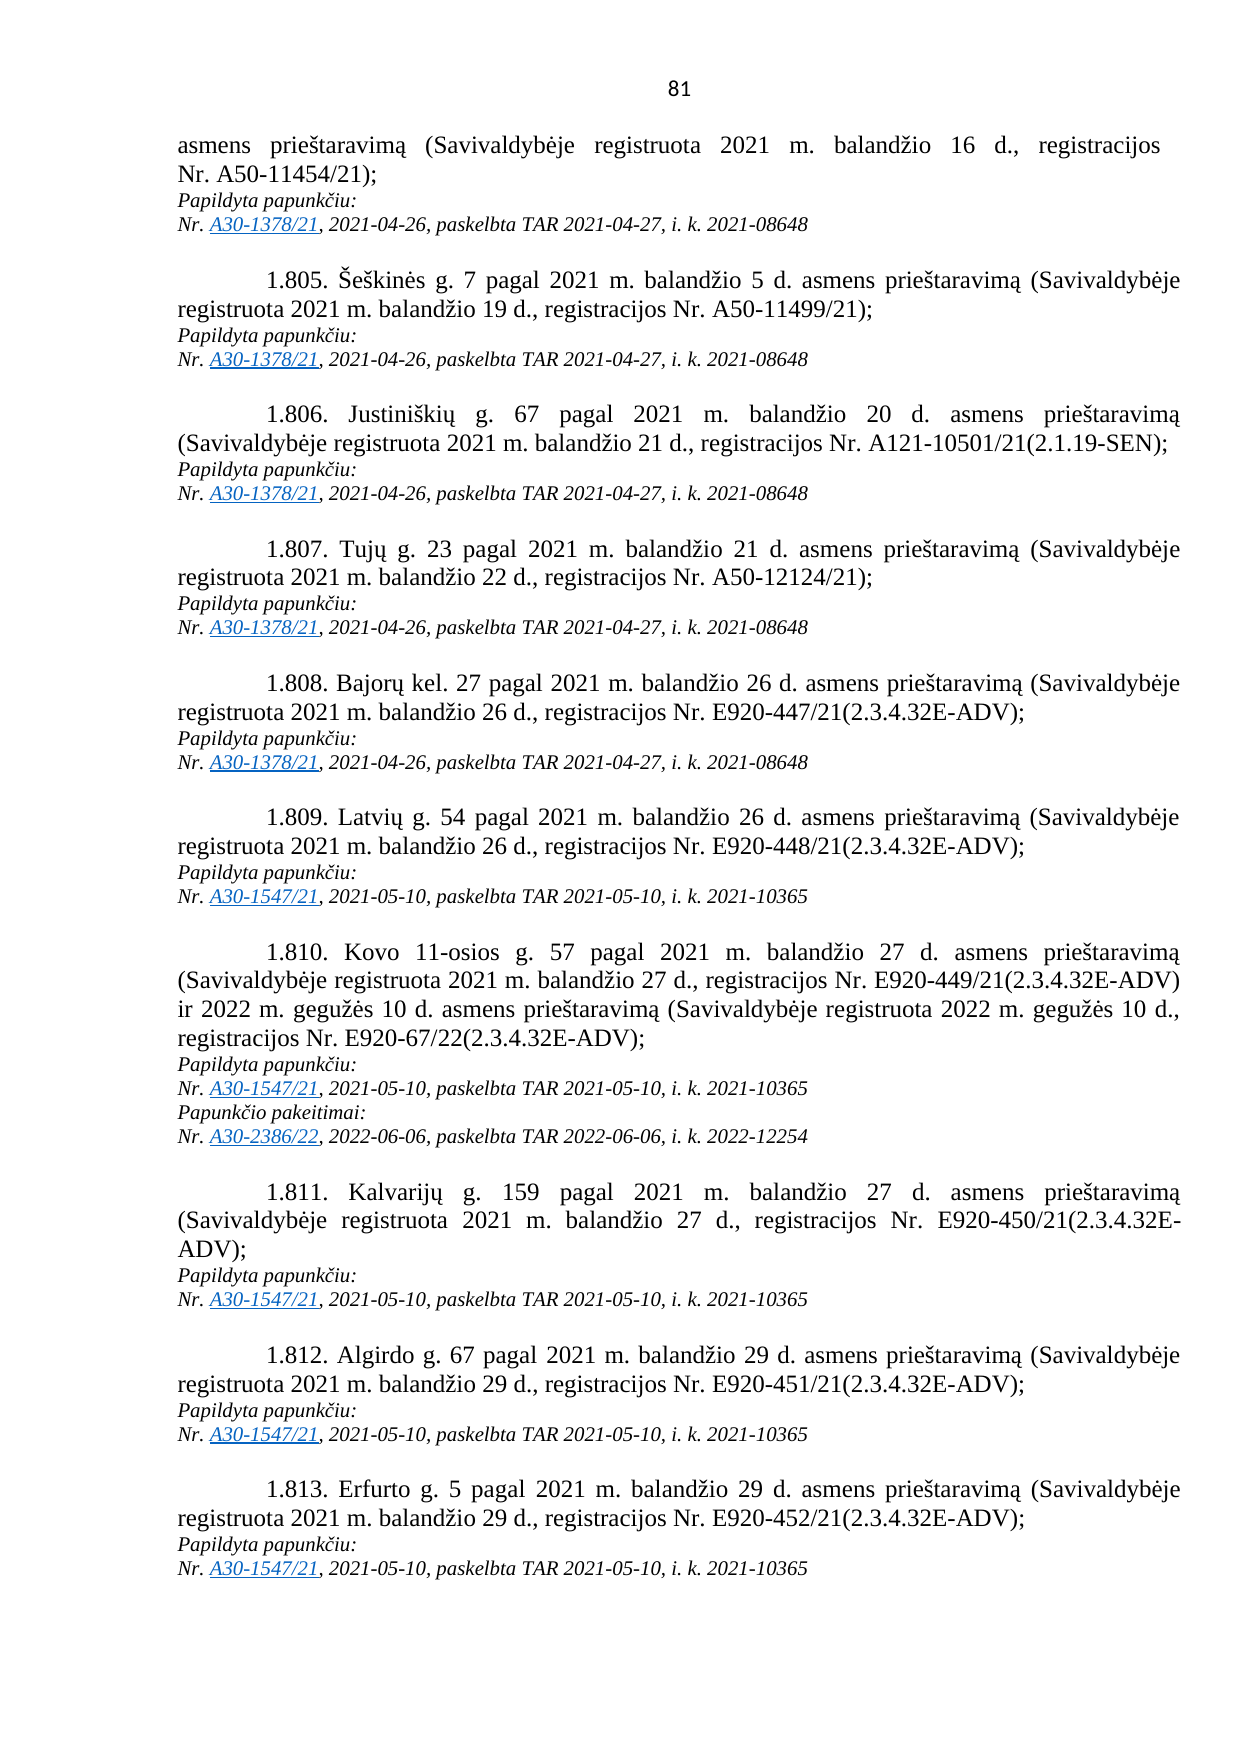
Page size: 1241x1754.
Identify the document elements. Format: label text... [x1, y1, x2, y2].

text Nr. A30-1547/21, 2021-05-10, paskelbta TAR 2021-05-10, i. k. 2021-10365 [177, 1422, 1181, 1446]
text Papildyta papunkčiu: [177, 322, 1181, 347]
text Nr. A30-1547/21, 2021-05-10, paskelbta TAR 2021-05-10, i. k. 2021-10365 [177, 1556, 1181, 1580]
text Papunkčio pakeitimai: [177, 1100, 1181, 1124]
text 1.811. Kalvarijų g. 159 pagal 2021 m. balandžio 27 d. asmens prieštaravimą (Savivaldybėje registruota 2021 m. balandžio 27 d., registracijos Nr. E920-450/21(2.3.4.32E-ADV); [177, 1177, 1181, 1263]
text Nr. A30-1547/21, 2021-05-10, paskelbta TAR 2021-05-10, i. k. 2021-10365 [177, 1287, 1181, 1311]
text Nr. A30-1378/21, 2021-04-26, paskelbta TAR 2021-04-27, i. k. 2021-08648 [177, 750, 1181, 774]
text 1.809. Latvių g. 54 pagal 2021 m. balandžio 26 d. asmens prieštaravimą (Savivaldybėje registruota 2021 m. balandžio 26 d., registracijos Nr. E920-448/21(2.3.4.32E-ADV); [177, 802, 1181, 860]
text Papildyta papunkčiu: [177, 1397, 1181, 1422]
text Papildyta papunkčiu: [177, 188, 1181, 212]
text Papildyta papunkčiu: [177, 860, 1181, 884]
text Nr. A30-1378/21, 2021-04-26, paskelbta TAR 2021-04-27, i. k. 2021-08648 [177, 615, 1181, 639]
text Nr. A30-1378/21, 2021-04-26, paskelbta TAR 2021-04-27, i. k. 2021-08648 [177, 212, 1181, 236]
text Nr. A30-1378/21, 2021-04-26, paskelbta TAR 2021-04-27, i. k. 2021-08648 [177, 481, 1181, 505]
text Papildyta papunkčiu: [177, 457, 1181, 481]
text 1.813. Erfurto g. 5 pagal 2021 m. balandžio 29 d. asmens prieštaravimą (Savivaldybėje registruota 2021 m. balandžio 29 d., registracijos Nr. E920-452/21(2.3.4.32E-ADV); [177, 1474, 1181, 1532]
text Papildyta papunkčiu: [177, 1263, 1181, 1287]
text Papildyta papunkčiu: [177, 1052, 1181, 1076]
text 1.808. Bajorų kel. 27 pagal 2021 m. balandžio 26 d. asmens prieštaravimą (Savivaldybėje registruota 2021 m. balandžio 26 d., registracijos Nr. E920-447/21(2.3.4.32E-ADV); [177, 668, 1181, 726]
text Nr. A30-2386/22, 2022-06-06, paskelbta TAR 2022-06-06, i. k. 2022-12254 [177, 1124, 1181, 1148]
text 1.812. Algirdo g. 67 pagal 2021 m. balandžio 29 d. asmens prieštaravimą (Savivaldybėje registruota 2021 m. balandžio 29 d., registracijos Nr. E920-451/21(2.3.4.32E-ADV); [177, 1340, 1181, 1397]
text 1.805. Šeškinės g. 7 pagal 2021 m. balandžio 5 d. asmens prieštaravimą (Savivaldybėje registruota 2021 m. balandžio 19 d., registracijos Nr. A50-11499/21); [177, 265, 1181, 322]
text Nr. A30-1547/21, 2021-05-10, paskelbta TAR 2021-05-10, i. k. 2021-10365 [177, 884, 1181, 908]
text Papildyta papunkčiu: [177, 591, 1181, 615]
text Nr. A30-1547/21, 2021-05-10, paskelbta TAR 2021-05-10, i. k. 2021-10365 [177, 1076, 1181, 1100]
text 1.810. Kovo 11-osios g. 57 pagal 2021 m. balandžio 27 d. asmens prieštaravimą (Savivaldybėje registruota 2021 m. balandžio 27 d., registracijos Nr. E920-449/21(2.3.4.32E-ADV) ir 2022 m. gegužės 10 d. asmens prieštaravimą (Savivaldybėje registruota 2022 m. gegužės 10 d., registracijos Nr. E920-67/22(2.3.4.32E-ADV); [177, 937, 1181, 1052]
text Papildyta papunkčiu: [177, 1532, 1181, 1556]
text Papildyta papunkčiu: [177, 726, 1181, 750]
text asmens prieštaravimą (Savivaldybėje registruota 2021 m. balandžio 16 d., registracijos Nr. A50-11454/21); [177, 131, 1181, 188]
text 1.806. Justiniškių g. 67 pagal 2021 m. balandžio 20 d. asmens prieštaravimą (Savivaldybėje registruota 2021 m. balandžio 21 d., registracijos Nr. A121-10501/21(2.1.19-SEN); [177, 399, 1181, 457]
text 1.807. Tujų g. 23 pagal 2021 m. balandžio 21 d. asmens prieštaravimą (Savivaldybėje registruota 2021 m. balandžio 22 d., registracijos Nr. A50-12124/21); [177, 534, 1181, 591]
text Nr. A30-1378/21, 2021-04-26, paskelbta TAR 2021-04-27, i. k. 2021-08648 [177, 347, 1181, 371]
